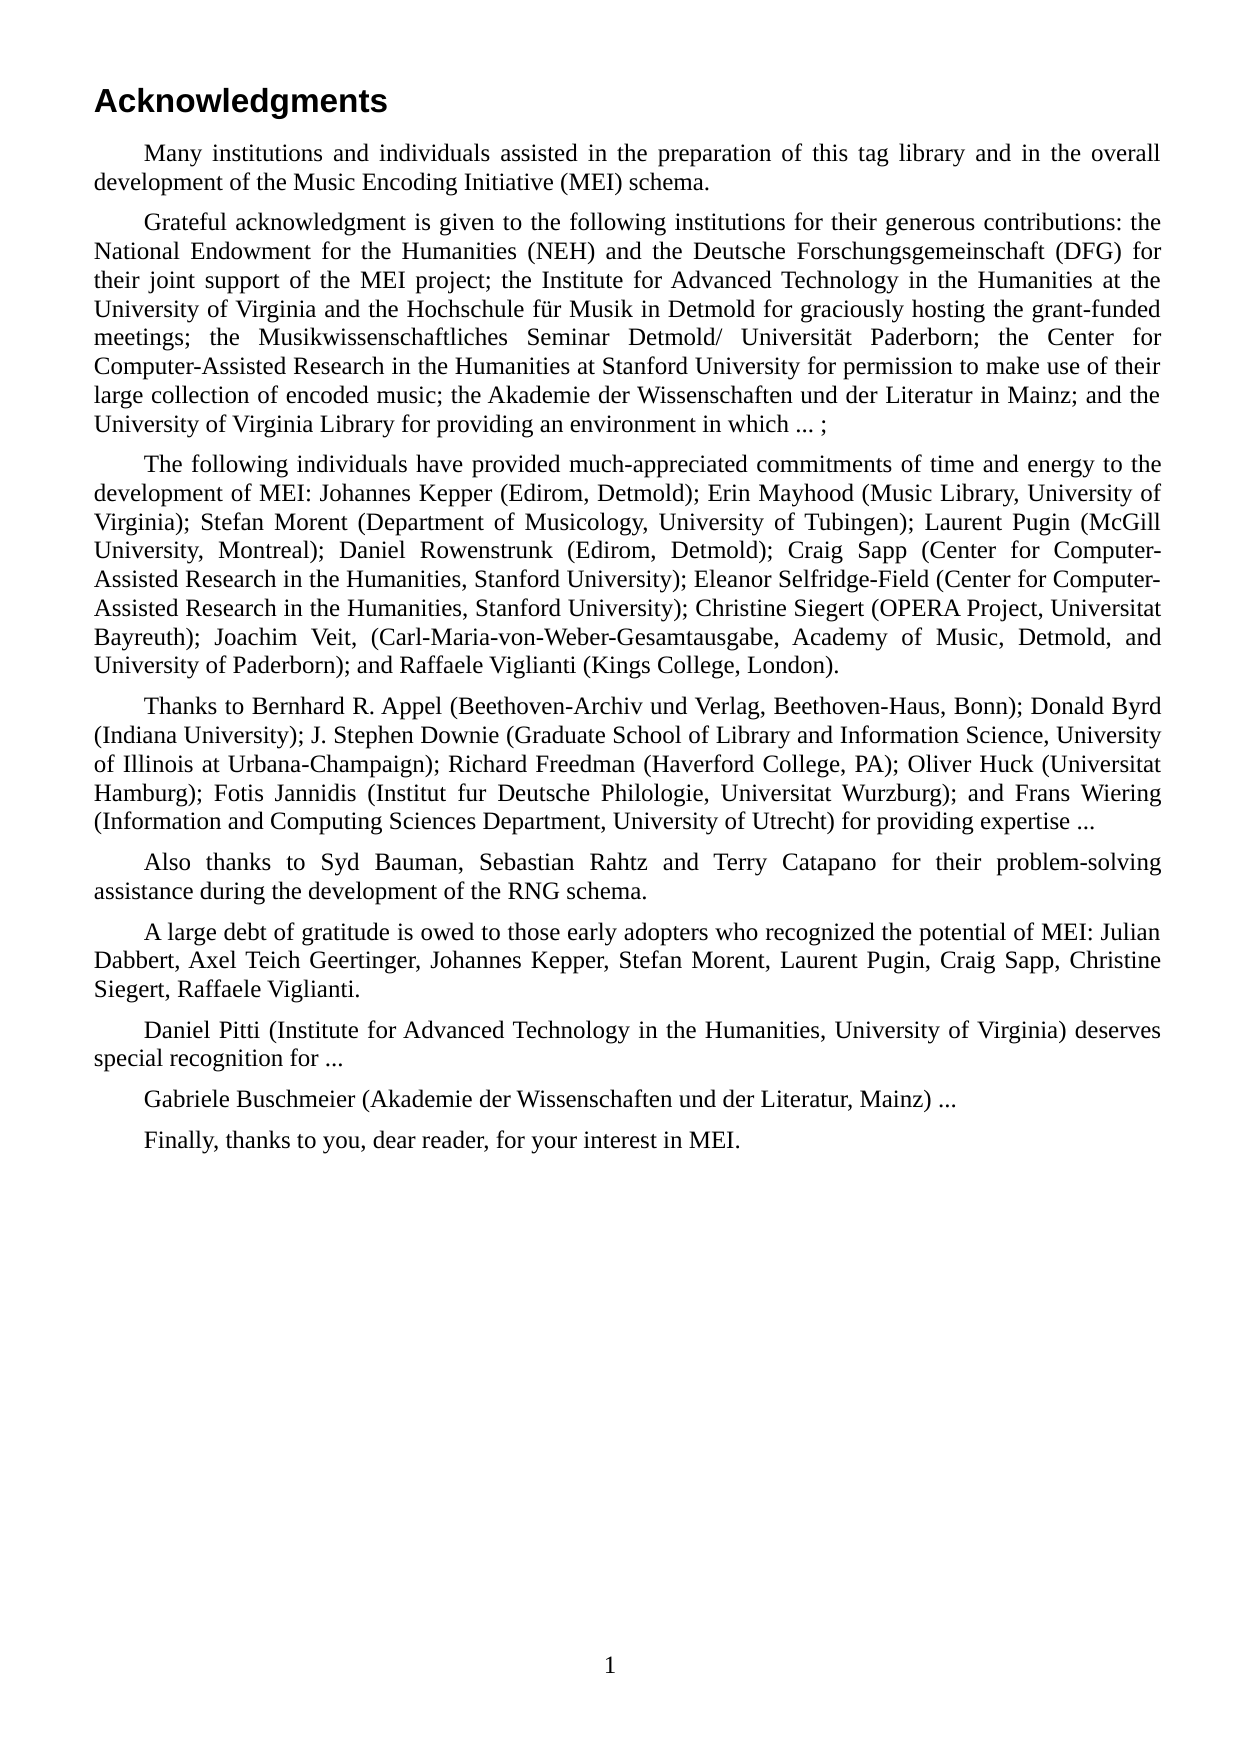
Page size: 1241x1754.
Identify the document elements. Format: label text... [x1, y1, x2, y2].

text The following individuals have provided much-appreciated commitments of time and energy to the development of MEI: Johannes Kepper (Edirom, Detmold); Erin Mayhood (Music Library, University of Virginia); Stefan Morent (Department of Musicology, University of Tubingen); Laurent Pugin (McGill University, Montreal); Daniel Rowenstrunk (Edirom, Detmold); Craig Sapp (Center for Computer-Assisted Research in the Humanities, Stanford University); Eleanor Selfridge-Field (Center for Computer-Assisted Research in the Humanities, Stanford University); Christine Siegert (OPERA Project, Universitat Bayreuth); Joachim Veit, (Carl-Maria-von-Weber-Gesamtausgabe, Academy of Music, Detmold, and University of Paderborn); and Raffaele Viglianti (Kings College, London). [94, 449, 1162, 679]
text Thanks to Bernhard R. Appel (Beethoven-Archiv und Verlag, Beethoven-Haus, Bonn); Donald Byrd (Indiana University); J. Stephen Downie (Graduate School of Library and Information Science, University of Illinois at Urbana-Champaign); Richard Freedman (Haverford College, PA); Oliver Huck (Universitat Hamburg); Fotis Jannidis (Institut fur Deutsche Philologie, Universitat Wurzburg); and Frans Wiering (Information and Computing Sciences Department, University of Utrecht) for providing expertise ... [94, 691, 1162, 835]
subtitle Acknowledgments [94, 81, 1162, 120]
text Grateful acknowledgment is given to the following institutions for their generous contributions: the National Endowment for the Humanities (NEH) and the Deutsche Forschungsgemeinschaft (DFG) for their joint support of the MEI project; the Institute for Advanced Technology in the Humanities at the University of Virginia and the Hochschule für Musik in Detmold for graciously hosting the grant-funded meetings; the Musikwissenschaftliches Seminar Detmold/ Universität Paderborn; the Center for Computer-Assisted Research in the Humanities at Stanford University for permission to make use of their large collection of encoded music; the Akademie der Wissenschaften und der Literatur in Mainz; and the University of Virginia Library for providing an environment in which ... ; [94, 207, 1162, 437]
text Daniel Pitti (Institute for Advanced Technology in the Humanities, University of Virginia) deserves special recognition for ... [94, 1015, 1162, 1072]
text Many institutions and individuals assisted in the preparation of this tag library and in the overall development of the Music Encoding Initiative (MEI) schema. [94, 138, 1162, 195]
text Finally, thanks to you, dear reader, for your interest in MEI. [94, 1125, 1162, 1154]
text A large debt of gratitude is owed to those early adopters who recognized the potential of MEI: Julian Dabbert, Axel Teich Geertinger, Johannes Kepper, Stefan Morent, Laurent Pugin, Craig Sapp, Christine Siegert, Raffaele Viglianti. [94, 917, 1162, 1003]
text Also thanks to Syd Bauman, Sebastian Rahtz and Terry Catapano for their problem-solving assistance during the development of the RNG schema. [94, 847, 1162, 904]
text Gabriele Buschmeier (Akademie der Wissenschaften und der Literatur, Mainz) ... [94, 1084, 1162, 1113]
